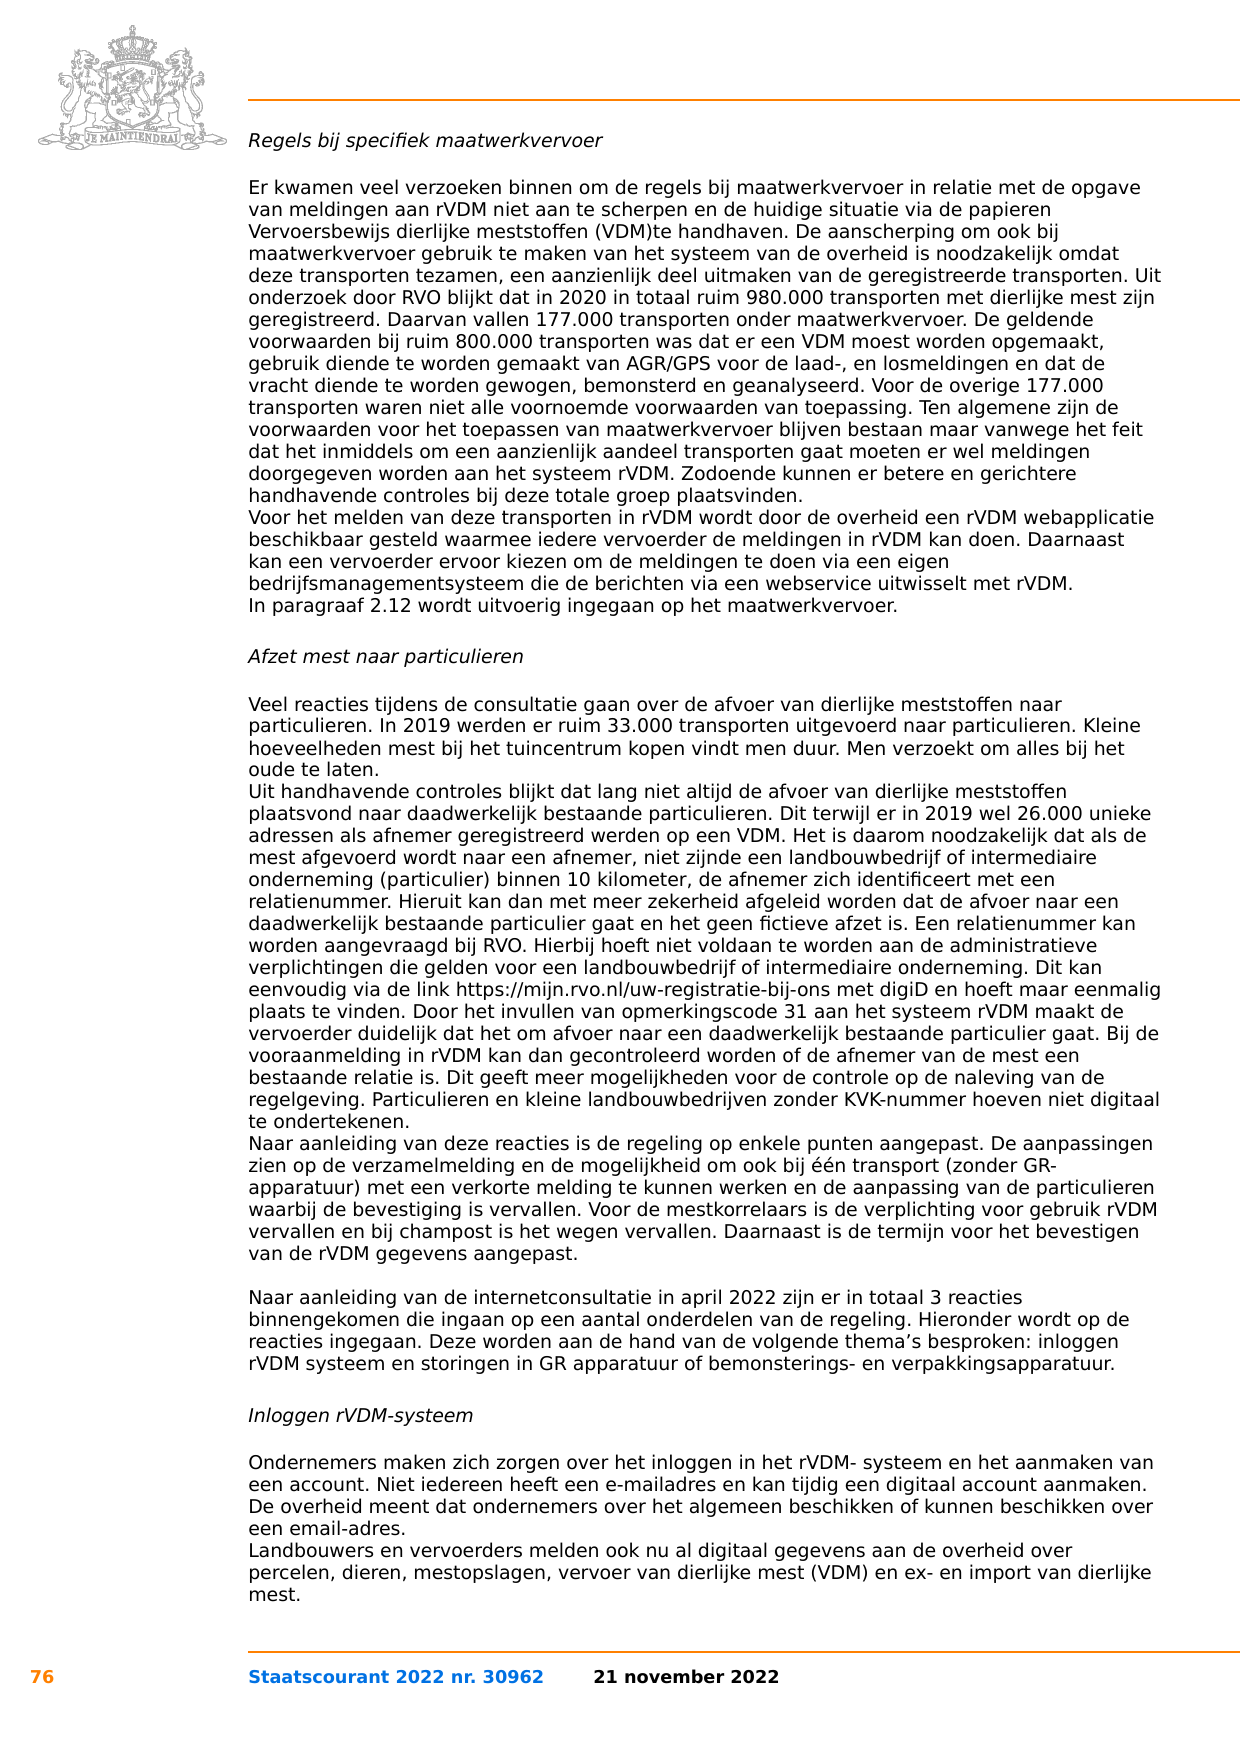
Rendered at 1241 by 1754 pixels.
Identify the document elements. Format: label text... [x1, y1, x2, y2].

text Landbouwers en vervoerders melden ook nu al digitaal gegevens aan de overheid over percelen, dieren, mestopslagen, vervoer van dierlijke mest (VDM) en ex- en import van dierlijke mest. [248, 1539, 1163, 1606]
text Ondernemers maken zich zorgen over het inloggen in het rVDM- systeem en het aanmaken van een account. Niet iedereen heeft een e-mailadres en kan tijdig een digitaal account aanmaken. [248, 1452, 1163, 1496]
text Uit handhavende controles blijkt dat lang niet altijd de afvoer van dierlijke meststoffen plaatsvond naar daadwerkelijk bestaande particulieren. Dit terwijl er in 2019 wel 26.000 unieke adressen als afnemer geregistreerd werden op een VDM. Het is daarom noodzakelijk dat als de mest afgevoerd wordt naar een afnemer, niet zijnde een landbouwbedrijf of intermediaire onderneming (particulier) binnen 10 kilometer, de afnemer zich identificeert met een relatienummer. Hieruit kan dan met meer zekerheid afgeleid worden dat de afvoer naar een daadwerkelijk bestaande particulier gaat en het geen fictieve afzet is. Een relatienummer kan worden aangevraagd bij RVO. Hierbij hoeft niet voldaan te worden aan de administratieve verplichtingen die gelden voor een landbouwbedrijf of intermediaire onderneming. Dit kan eenvoudig via de link https://mijn.rvo.nl/uw-registratie-bij-ons met digiD en hoeft maar eenmalig plaats te vinden. Door het invullen van opmerkingscode 31 aan het systeem rVDM maakt de vervoerder duidelijk dat het om afvoer naar een daadwerkelijk bestaande particulier gaat. Bij de vooraanmelding in rVDM kan dan gecontroleerd worden of de afnemer van de mest een bestaande relatie is. Dit geeft meer mogelijkheden voor de controle op de naleving van de regelgeving. Particulieren en kleine landbouwbedrijven zonder KVK-nummer hoeven niet digitaal te ondertekenen. [248, 781, 1163, 1133]
text Er kwamen veel verzoeken binnen om de regels bij maatwerkvervoer in relatie met de opgave van meldingen aan rVDM niet aan te scherpen en de huidige situatie via de papieren Vervoersbewijs dierlijke meststoffen (VDM)te handhaven. De aanscherping om ook bij maatwerkvervoer gebruik te maken van het systeem van de overheid is noodzakelijk omdat deze transporten tezamen, een aanzienlijk deel uitmaken van de geregistreerde transporten. Uit onderzoek door RVO blijkt dat in 2020 in totaal ruim 980.000 transporten met dierlijke mest zijn geregistreerd. Daarvan vallen 177.000 transporten onder maatwerkvervoer. De geldende voorwaarden bij ruim 800.000 transporten was dat er een VDM moest worden opgemaakt, gebruik diende te worden gemaakt van AGR/GPS voor de laad-, en losmeldingen en dat de vracht diende te worden gewogen, bemonsterd en geanalyseerd. Voor de overige 177.000 transporten waren niet alle voornoemde voorwaarden van toepassing. Ten algemene zijn de voorwaarden voor het toepassen van maatwerkvervoer blijven bestaan maar vanwege het feit dat het inmiddels om een aanzienlijk aandeel transporten gaat moeten er wel meldingen doorgegeven worden aan het systeem rVDM. Zodoende kunnen er betere en gerichtere handhavende controles bij deze totale groep plaatsvinden. [248, 177, 1163, 507]
text In paragraaf 2.12 wordt uitvoerig ingegaan op het maatwerkvervoer. [248, 594, 1163, 616]
subtitle Regels bij specifiek maatwerkvervoer [248, 130, 1163, 152]
text De overheid meent dat ondernemers over het algemeen beschikken of kunnen beschikken over een email-adres. [248, 1496, 1163, 1539]
text Naar aanleiding van de internetconsultatie in april 2022 zijn er in totaal 3 reacties binnengekomen die ingaan op een aantal onderdelen van de regeling. Hieronder wordt op de reacties ingegaan. Deze worden aan de hand van de volgende thema’s besproken: inloggen rVDM systeem en storingen in GR apparatuur of bemonsterings- en verpakkingsapparatuur. [248, 1287, 1163, 1375]
text Voor het melden van deze transporten in rVDM wordt door de overheid een rVDM webapplicatie beschikbaar gesteld waarmee iedere vervoerder de meldingen in rVDM kan doen. Daarnaast kan een vervoerder ervoor kiezen om de meldingen te doen via een eigen bedrijfsmanagementsysteem die de berichten via een webservice uitwisselt met rVDM. [248, 507, 1163, 594]
text Naar aanleiding van deze reacties is de regeling op enkele punten aangepast. De aanpassingen zien op de verzamelmelding en de mogelijkheid om ook bij één transport (zonder GR-apparatuur) met een verkorte melding te kunnen werken en de aanpassing van de particulieren waarbij de bevestiging is vervallen. Voor de mestkorrelaars is de verplichting voor gebruik rVDM vervallen en bij champost is het wegen vervallen. Daarnaast is de termijn voor het bevestigen van de rVDM gegevens aangepast. [248, 1133, 1163, 1265]
text Veel reacties tijdens de consultatie gaan over de afvoer van dierlijke meststoffen naar particulieren. In 2019 werden er ruim 33.000 transporten uitgevoerd naar particulieren. Kleine hoeveelheden mest bij het tuincentrum kopen vindt men duur. Men verzoekt om alles bij het oude te laten. [248, 693, 1163, 781]
subtitle Inloggen rVDM-systeem [248, 1405, 1163, 1427]
picture [38, 25, 227, 150]
subtitle Afzet mest naar particulieren [248, 646, 1163, 668]
